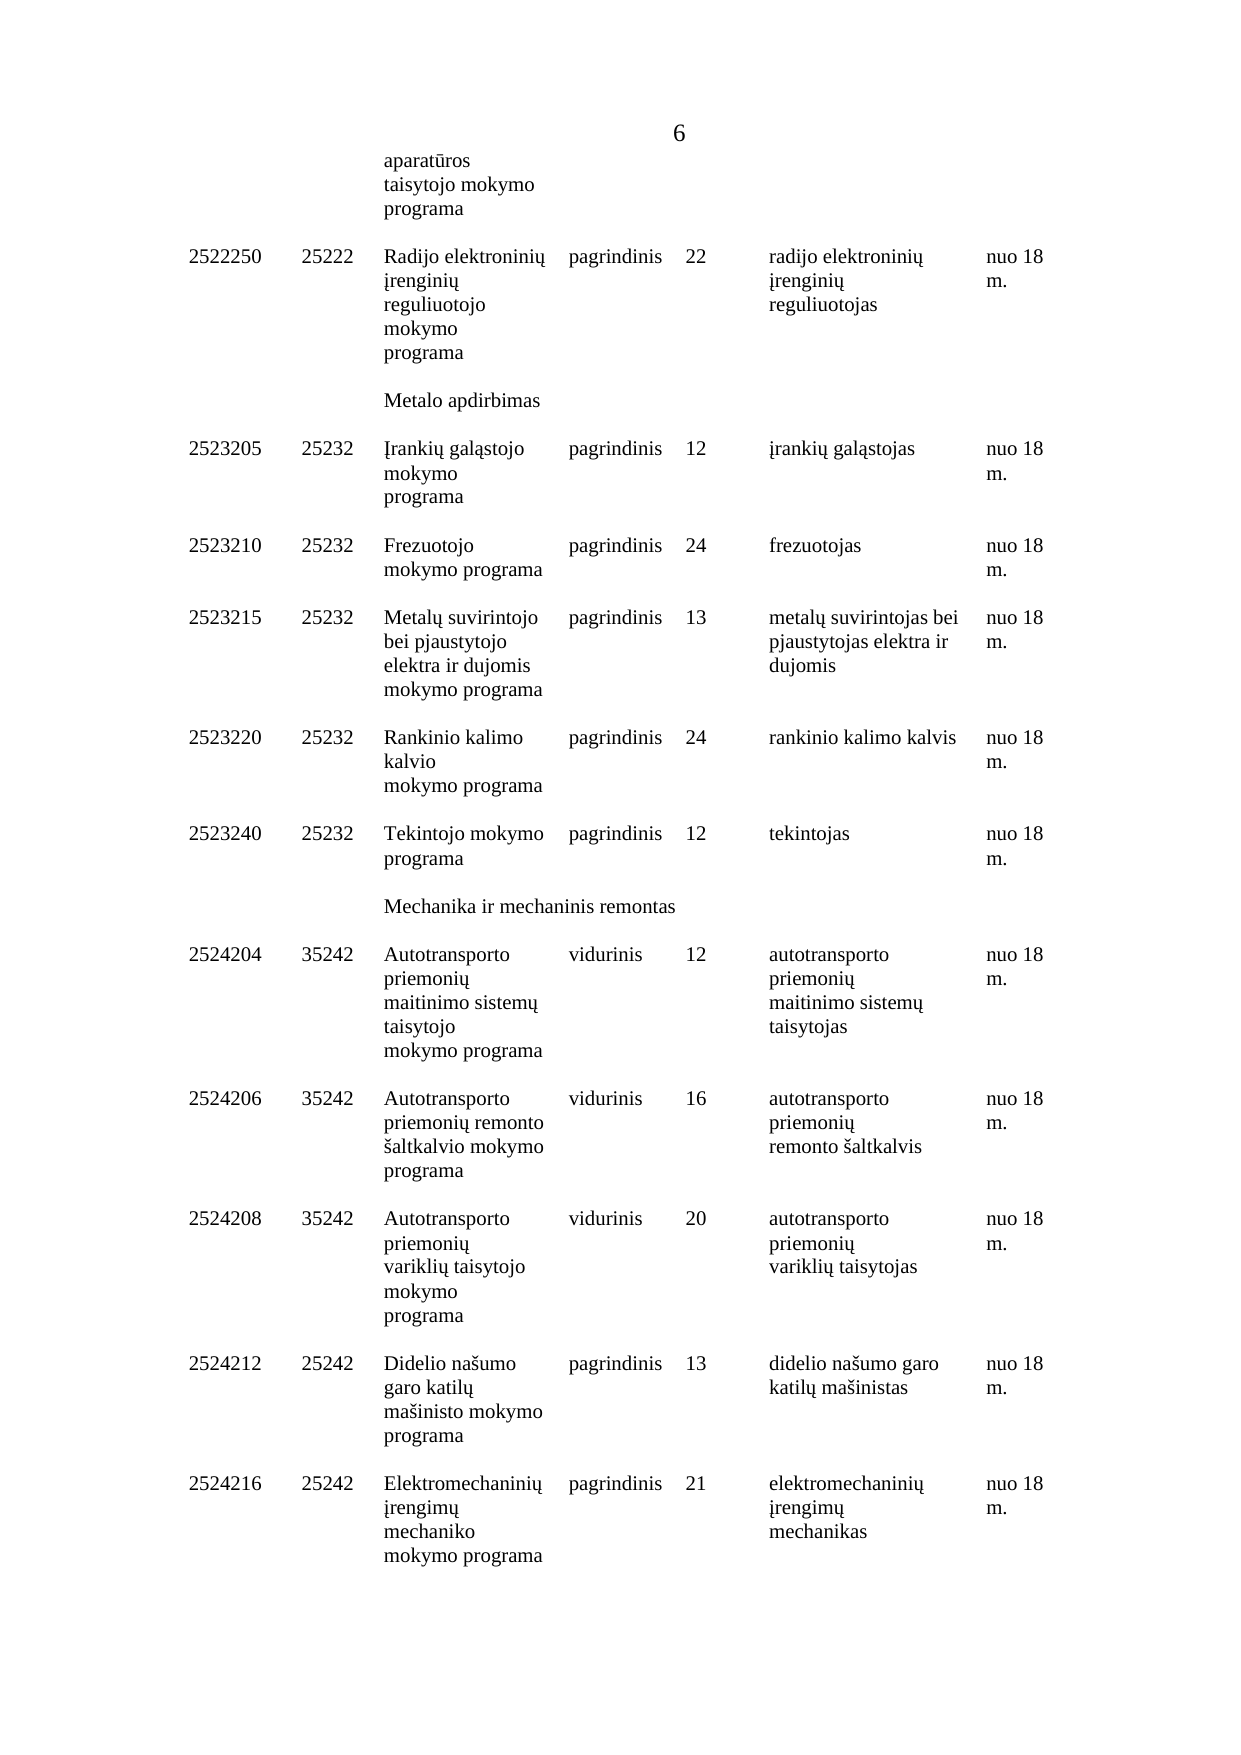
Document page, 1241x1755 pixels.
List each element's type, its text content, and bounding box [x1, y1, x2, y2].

table_cell 25232 [290, 821, 372, 869]
table_cell [557, 1327, 674, 1351]
table_cell [758, 677, 975, 701]
table_cell [1078, 821, 1181, 869]
table_cell vidurinis [557, 1206, 674, 1254]
table_cell mechaniko mokymo programa [373, 1519, 557, 1567]
table_cell [177, 870, 290, 893]
table_cell [557, 292, 674, 340]
table_cell [975, 388, 1078, 412]
table_cell [1078, 1038, 1181, 1062]
table_cell 2523205 [177, 436, 290, 484]
table_cell [1078, 1399, 1181, 1447]
table_cell [177, 990, 290, 1038]
table_cell [1078, 533, 1181, 581]
table_cell [758, 1327, 975, 1351]
table_cell [758, 701, 975, 725]
table_cell vidurinis [557, 942, 674, 990]
table_cell [674, 990, 758, 1038]
table_cell mechanikas [758, 1519, 975, 1567]
table_cell 12 [674, 436, 758, 484]
table_cell [177, 1182, 290, 1206]
table_cell [557, 677, 674, 701]
table_cell 12 [674, 942, 758, 990]
table_cell [1078, 701, 1181, 725]
table_cell Metalo apdirbimas [373, 388, 557, 412]
table_cell 25232 [290, 533, 372, 581]
table_cell [1078, 918, 1181, 942]
table_cell nuo 18 m. [975, 1206, 1078, 1254]
table_cell 35242 [290, 942, 372, 990]
table_cell [1078, 1303, 1181, 1327]
table_cell [177, 581, 290, 605]
table_cell [290, 388, 372, 412]
table_cell [1078, 605, 1181, 653]
table_cell nuo 18 m. [975, 605, 1078, 653]
table_cell [674, 677, 758, 701]
table_cell [177, 1447, 290, 1471]
table_cell nuo 18 m. [975, 942, 1078, 990]
table_cell radijo elektroninių įrenginių reguliuotojas [758, 244, 975, 340]
table_cell [290, 773, 372, 797]
table_cell [674, 1327, 758, 1351]
table_cell [758, 1447, 975, 1471]
table_cell [177, 388, 290, 412]
table_cell [177, 894, 290, 918]
table_cell nuo 18 m. [975, 725, 1078, 773]
table_cell [758, 1038, 975, 1062]
table_cell 24 [674, 725, 758, 773]
table_cell [1078, 1086, 1181, 1134]
table_cell [1078, 292, 1181, 340]
table_cell [975, 1134, 1078, 1158]
table_cell Frezuotojo mokymo programa [373, 533, 557, 581]
table_cell frezuotojas [758, 533, 975, 581]
table_cell aparatūros [373, 148, 557, 172]
table_cell [557, 1519, 674, 1567]
table_cell rankinio kalimo kalvis [758, 725, 975, 773]
table_cell [177, 773, 290, 797]
table_cell [674, 918, 758, 942]
table_cell [1078, 436, 1181, 484]
table_cell [373, 364, 557, 388]
table_cell [975, 1303, 1078, 1327]
table_cell 12 [674, 821, 758, 869]
table_cell [975, 773, 1078, 797]
table_cell [290, 894, 372, 918]
table_cell 2523220 [177, 725, 290, 773]
table_cell programa [373, 485, 557, 508]
table_cell [1078, 773, 1181, 797]
table_cell [290, 870, 372, 893]
table_cell 25232 [290, 725, 372, 773]
table_cell [975, 1447, 1078, 1471]
table_cell Mechanika ir mechaninis remontas [373, 894, 975, 918]
table_cell [557, 1255, 674, 1303]
table_cell pagrindinis [557, 821, 674, 869]
table_cell [1078, 340, 1181, 364]
table_cell [1078, 485, 1181, 508]
table_cell [975, 677, 1078, 701]
table_cell [177, 220, 290, 244]
table_cell [557, 918, 674, 942]
table_cell didelio našumo garo katilų mašinistas [758, 1351, 975, 1399]
table_cell [290, 172, 372, 220]
table_cell [290, 1158, 372, 1182]
table_cell [557, 701, 674, 725]
table_cell [674, 653, 758, 677]
table_cell [557, 581, 674, 605]
table_cell [1078, 364, 1181, 388]
table_cell [557, 388, 674, 412]
table_cell [290, 653, 372, 677]
table_cell [674, 773, 758, 797]
table_cell [758, 1399, 975, 1447]
table_cell 2524216 [177, 1471, 290, 1519]
table_cell [758, 388, 975, 412]
table_cell [557, 364, 674, 388]
table_cell [290, 1567, 372, 1591]
table_cell [975, 701, 1078, 725]
table_cell [674, 148, 758, 172]
table_cell [373, 870, 557, 893]
table_cell [975, 148, 1078, 172]
table_cell vidurinis [557, 1086, 674, 1134]
table_cell [557, 412, 674, 436]
table_cell [557, 1062, 674, 1086]
table_cell [674, 1182, 758, 1206]
table_cell taisytojo mokymo programa [373, 172, 557, 220]
table_cell [373, 1182, 557, 1206]
table_cell [1078, 1567, 1181, 1591]
table_cell [758, 1303, 975, 1327]
table_cell [557, 220, 674, 244]
table_cell [557, 870, 674, 893]
table_cell [557, 990, 674, 1038]
table_cell [674, 172, 758, 220]
table_cell [557, 1182, 674, 1206]
table_cell [975, 1567, 1078, 1591]
table_cell [557, 773, 674, 797]
table_cell [1078, 870, 1181, 893]
table_cell [177, 797, 290, 821]
table_cell autotransporto priemonių variklių taisytojas [758, 1206, 975, 1303]
table_cell [290, 1062, 372, 1086]
table_cell [177, 1519, 290, 1567]
table_cell [290, 412, 372, 436]
table_cell [557, 1399, 674, 1447]
table_cell [674, 485, 758, 508]
table_cell [674, 340, 758, 364]
table_cell metalų suvirintojas bei pjaustytojas elektra ir [758, 605, 975, 653]
table_cell [177, 172, 290, 220]
table_cell pagrindinis [557, 533, 674, 581]
table_cell [758, 1182, 975, 1206]
table_cell 35242 [290, 1206, 372, 1254]
table_cell [975, 1062, 1078, 1086]
table_cell 2524208 [177, 1206, 290, 1254]
table_cell nuo 18 m. [975, 1086, 1078, 1134]
table_cell [758, 773, 975, 797]
table_cell maitinimo sistemų taisytojo [373, 990, 557, 1038]
table_cell [674, 388, 758, 412]
table_cell [674, 1134, 758, 1158]
table_cell [1078, 894, 1181, 918]
table_cell tekintojas [758, 821, 975, 869]
table_cell [177, 1255, 290, 1303]
table_cell [1078, 1471, 1181, 1519]
table_cell [758, 1158, 975, 1182]
table_cell [557, 1134, 674, 1158]
table_cell [758, 870, 975, 893]
table_cell [177, 701, 290, 725]
table_cell [557, 797, 674, 821]
table_cell [674, 1062, 758, 1086]
table_cell 16 [674, 1086, 758, 1134]
table_cell Autotransporto priemonių remonto šaltkalvio mokymo programa [373, 1086, 557, 1182]
table_cell [290, 292, 372, 340]
table_cell [1078, 1351, 1181, 1399]
table_cell Autotransporto priemonių [373, 942, 557, 990]
table_cell [177, 1134, 290, 1158]
table_cell 25222 [290, 244, 372, 292]
table_cell 2522250 [177, 244, 290, 292]
table_cell [290, 797, 372, 821]
table_cell [975, 918, 1078, 942]
table_cell [373, 509, 557, 533]
table_cell [758, 918, 975, 942]
table_cell [373, 918, 557, 942]
table_cell [290, 990, 372, 1038]
table_cell [975, 1158, 1078, 1182]
table_cell Didelio našumo garo katilų [373, 1351, 557, 1399]
table_cell [975, 1327, 1078, 1351]
table_cell Elektromechaninių įrengimų [373, 1471, 557, 1519]
table_cell [290, 1327, 372, 1351]
table_cell [674, 1255, 758, 1303]
table_cell 13 [674, 1351, 758, 1399]
table_cell [373, 1062, 557, 1086]
table_cell [290, 1447, 372, 1471]
table_cell [975, 797, 1078, 821]
table_cell [975, 220, 1078, 244]
table_cell [557, 172, 674, 220]
table_cell nuo 18 m. [975, 1351, 1078, 1399]
table_cell [1078, 388, 1181, 412]
table_cell [975, 340, 1078, 364]
table_cell [758, 485, 975, 508]
table_cell pagrindinis [557, 436, 674, 484]
table_cell [674, 1303, 758, 1327]
table_cell [975, 1255, 1078, 1303]
table_cell nuo 18 m. [975, 1471, 1078, 1519]
table_cell [373, 412, 557, 436]
table_cell [557, 1038, 674, 1062]
table_cell 24 [674, 533, 758, 581]
table_cell [975, 172, 1078, 220]
table_cell [674, 1399, 758, 1447]
table_cell Įrankių galąstojo mokymo [373, 436, 557, 484]
table_cell [373, 1567, 557, 1591]
table_cell Metalų suvirintojo bei pjaustytojo [373, 605, 557, 653]
table_cell 2524204 [177, 942, 290, 990]
table_cell [674, 1158, 758, 1182]
table_cell [758, 1062, 975, 1086]
table_cell mokymo programa [373, 1038, 557, 1062]
table_cell [290, 1182, 372, 1206]
table_cell [975, 412, 1078, 436]
table_cell [373, 701, 557, 725]
table_cell [177, 918, 290, 942]
table_cell [177, 509, 290, 533]
table_cell [557, 1158, 674, 1182]
table_cell [975, 894, 1078, 918]
table_cell [290, 220, 372, 244]
table_cell programa [373, 1303, 557, 1327]
table_cell [1078, 220, 1181, 244]
table_cell [373, 220, 557, 244]
table_cell [290, 1399, 372, 1447]
table_cell [975, 485, 1078, 508]
table_cell [177, 1303, 290, 1327]
table_cell [373, 581, 557, 605]
table_cell [290, 677, 372, 701]
table_cell [177, 340, 290, 364]
table_cell [674, 1447, 758, 1471]
table_cell [1078, 412, 1181, 436]
table_cell [975, 509, 1078, 533]
table_cell [758, 364, 975, 388]
table_cell [975, 292, 1078, 340]
table_cell [1078, 1182, 1181, 1206]
table_cell [1078, 1134, 1181, 1158]
table_cell [758, 148, 975, 172]
table_cell 25242 [290, 1351, 372, 1399]
table_cell nuo 18 m. [975, 821, 1078, 869]
table_cell [758, 797, 975, 821]
table_cell programa [373, 340, 557, 364]
table_cell 22 [674, 244, 758, 292]
table_cell 2524206 [177, 1086, 290, 1134]
table_cell [290, 364, 372, 388]
table_cell [557, 653, 674, 677]
table_cell [177, 292, 290, 340]
table_cell [1078, 1255, 1181, 1303]
table_cell [290, 701, 372, 725]
table_cell [1078, 1062, 1181, 1086]
table_cell [975, 653, 1078, 677]
table_cell [557, 340, 674, 364]
table_cell [975, 870, 1078, 893]
table_cell pagrindinis [557, 1471, 674, 1519]
table_cell elektromechaninių įrengimų [758, 1471, 975, 1519]
table_cell [290, 148, 372, 172]
table_cell [1078, 581, 1181, 605]
table_cell [177, 485, 290, 508]
table_cell [177, 1327, 290, 1351]
table_cell [177, 677, 290, 701]
table_cell [674, 870, 758, 893]
table_cell 35242 [290, 1086, 372, 1134]
table_cell Autotransporto priemonių [373, 1206, 557, 1254]
table_cell 25232 [290, 605, 372, 653]
table_cell [975, 364, 1078, 388]
table_cell [674, 509, 758, 533]
table_cell [975, 990, 1078, 1038]
table_cell [758, 1567, 975, 1591]
table_cell [758, 172, 975, 220]
table_cell [674, 412, 758, 436]
table_cell [177, 1038, 290, 1062]
table_cell 13 [674, 605, 758, 653]
table_cell reguliuotojo mokymo [373, 292, 557, 340]
table_cell [290, 918, 372, 942]
table_cell mokymo programa [373, 773, 557, 797]
table_cell Radijo elektroninių įrenginių [373, 244, 557, 292]
table_cell [1078, 1447, 1181, 1471]
table_cell [674, 797, 758, 821]
table_cell [177, 653, 290, 677]
table_cell [674, 364, 758, 388]
table_cell [975, 1038, 1078, 1062]
table_cell nuo 18 m. [975, 244, 1078, 292]
table_cell [1078, 1327, 1181, 1351]
table_cell [557, 485, 674, 508]
table_cell [758, 220, 975, 244]
table_cell [290, 1303, 372, 1327]
table_cell [557, 509, 674, 533]
table_cell pagrindinis [557, 725, 674, 773]
table_cell [1078, 990, 1181, 1038]
table_cell [1078, 653, 1181, 677]
table_cell [975, 1519, 1078, 1567]
table_cell [557, 148, 674, 172]
table_cell [1078, 509, 1181, 533]
table_cell 20 [674, 1206, 758, 1254]
table_cell [674, 292, 758, 340]
table_cell [557, 1447, 674, 1471]
table_cell pagrindinis [557, 605, 674, 653]
table_cell [177, 364, 290, 388]
table_cell [290, 581, 372, 605]
table_cell [1078, 942, 1181, 990]
table_cell [290, 485, 372, 508]
table_cell [758, 581, 975, 605]
table_cell [177, 1062, 290, 1086]
table_cell [975, 581, 1078, 605]
table_cell [1078, 797, 1181, 821]
table_cell [674, 1567, 758, 1591]
table_cell [1078, 1519, 1181, 1567]
table_cell [975, 1399, 1078, 1447]
table_cell įrankių galąstojas [758, 436, 975, 484]
table_cell nuo 18 m. [975, 436, 1078, 484]
table_cell [674, 220, 758, 244]
table_cell 21 [674, 1471, 758, 1519]
table_cell pagrindinis [557, 1351, 674, 1399]
table_cell [1078, 1206, 1181, 1254]
table_cell [177, 1567, 290, 1591]
table_cell 2524212 [177, 1351, 290, 1399]
table_cell [674, 1038, 758, 1062]
table_cell [1078, 148, 1181, 172]
table_cell [177, 412, 290, 436]
table_cell [290, 1134, 372, 1158]
table_cell [674, 581, 758, 605]
table_cell [290, 1255, 372, 1303]
table_cell [975, 1182, 1078, 1206]
table_cell [290, 509, 372, 533]
table_cell variklių taisytojo mokymo [373, 1255, 557, 1303]
table_cell [758, 340, 975, 364]
table_cell autotransporto priemonių remonto šaltkalvis [758, 1086, 975, 1158]
table_cell mašinisto mokymo programa [373, 1399, 557, 1447]
table_cell 2523240 [177, 821, 290, 869]
table_cell nuo 18 m. [975, 533, 1078, 581]
table_cell [290, 1519, 372, 1567]
table_cell [758, 509, 975, 533]
table_cell Tekintojo mokymo programa [373, 821, 557, 869]
table_cell Rankinio kalimo kalvio [373, 725, 557, 773]
table_cell [177, 1158, 290, 1182]
table_cell 2523215 [177, 605, 290, 653]
table_cell [290, 340, 372, 364]
table_cell mokymo programa [373, 677, 557, 701]
table_cell [557, 1303, 674, 1327]
table_cell 25232 [290, 436, 372, 484]
table_cell 2523210 [177, 533, 290, 581]
table_cell [177, 1399, 290, 1447]
table_cell dujomis [758, 653, 975, 677]
table_cell [674, 701, 758, 725]
table_cell [674, 1519, 758, 1567]
table_cell [290, 1038, 372, 1062]
table_cell [177, 148, 290, 172]
table_cell [758, 412, 975, 436]
table_cell [373, 1327, 557, 1351]
table_cell pagrindinis [557, 244, 674, 292]
table_cell 25242 [290, 1471, 372, 1519]
table_cell elektra ir dujomis [373, 653, 557, 677]
table_cell [1078, 725, 1181, 773]
table_cell [1078, 1158, 1181, 1182]
table_cell [557, 1567, 674, 1591]
table_cell [373, 797, 557, 821]
table_cell [373, 1447, 557, 1471]
table_cell [1078, 244, 1181, 292]
table_cell [1078, 677, 1181, 701]
table_cell [1078, 172, 1181, 220]
table_cell autotransporto priemonių maitinimo sistemų taisytojas [758, 942, 975, 1038]
